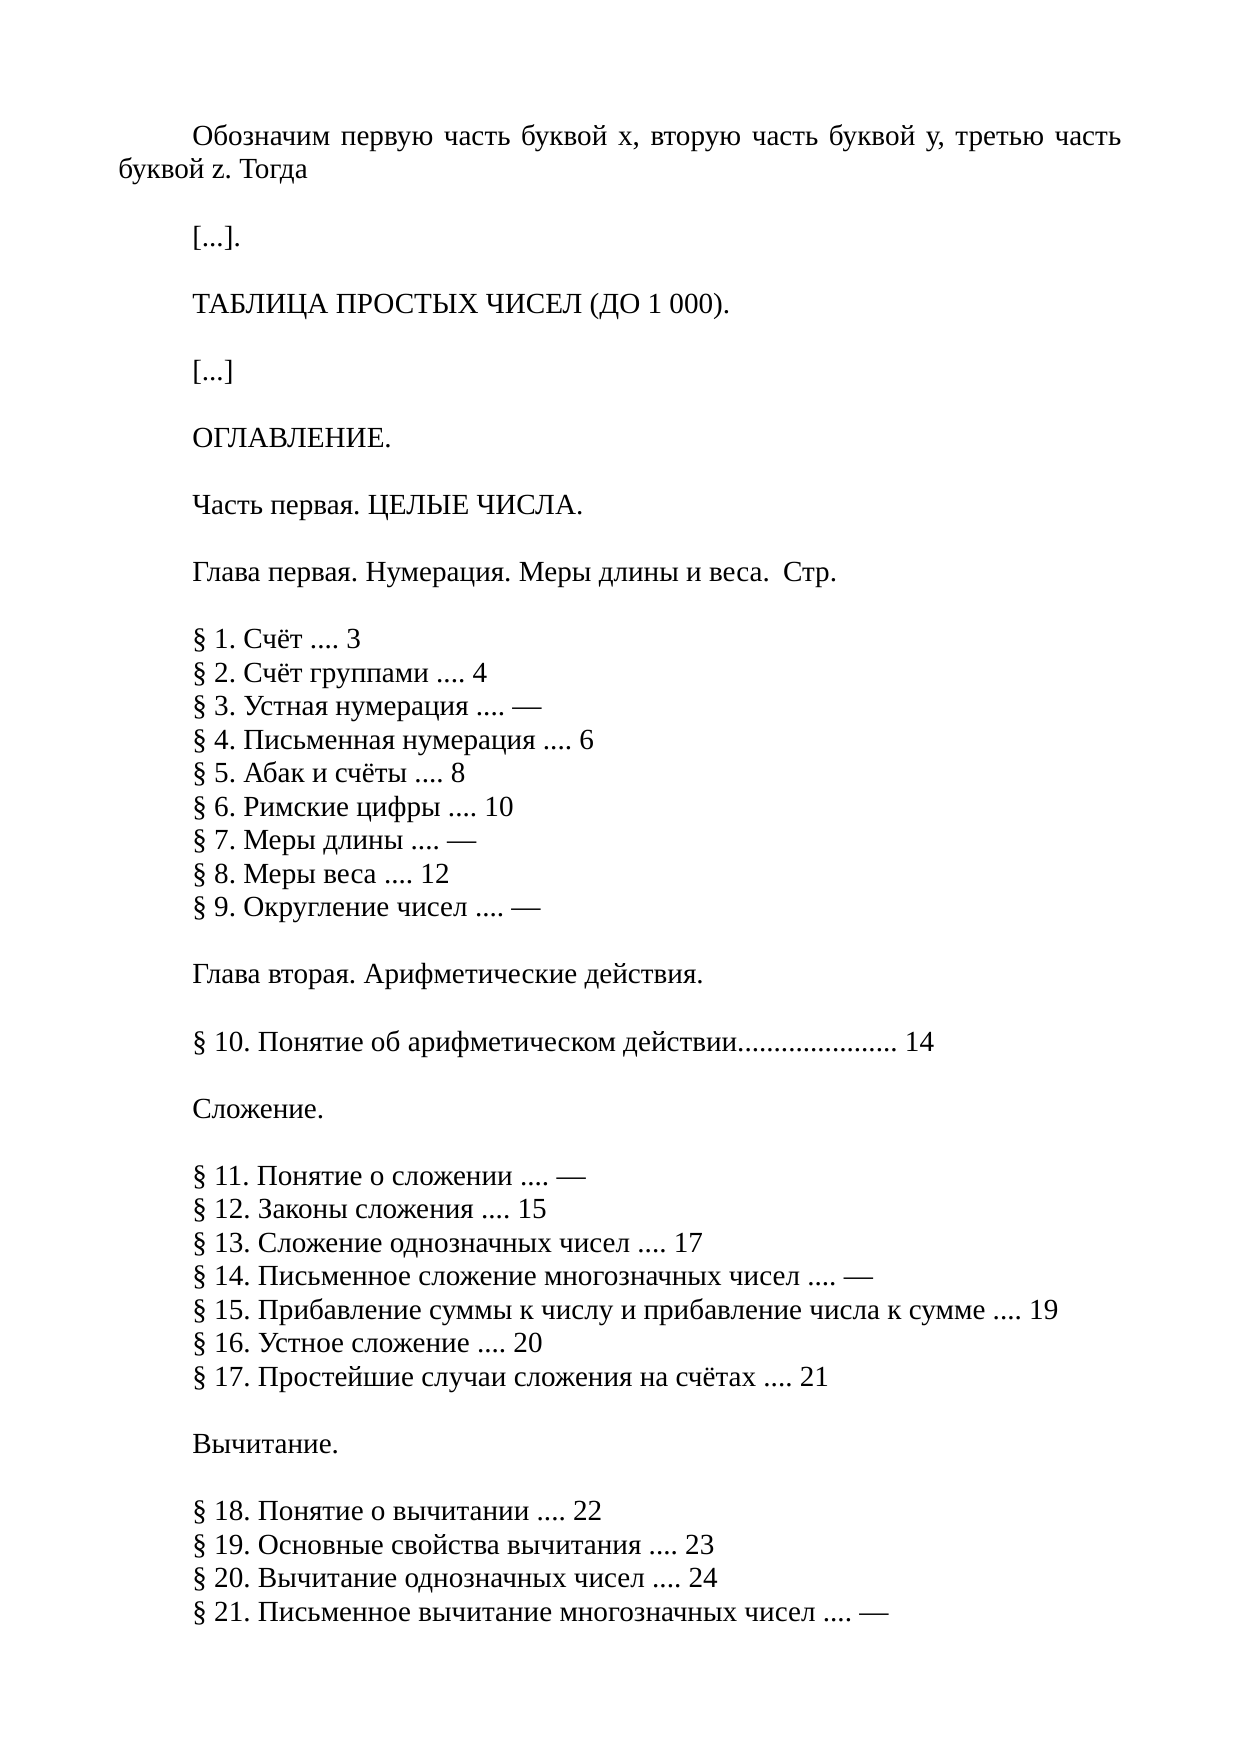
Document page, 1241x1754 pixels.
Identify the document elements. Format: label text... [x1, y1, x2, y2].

text § 18. Понятие о вычитании .... 22 [118, 1493, 1122, 1527]
text § 5. Абак и счёты .... 8 [118, 755, 1122, 789]
text § 15. Прибавление суммы к числу и прибавление числа к сумме .... 19 [118, 1292, 1122, 1326]
text Часть первая. ЦЕЛЫЕ ЧИСЛА. [118, 487, 1122, 521]
text § 21. Письменное вычитание многозначных чисел .... — [118, 1594, 1122, 1627]
text Обозначим первую часть буквой х, вторую часть буквой у, третью часть буквой z. Тогда [118, 118, 1122, 185]
text § 14. Письменное сложение многозначных чисел .... — [118, 1258, 1122, 1292]
text Глава первая. Нумерация. Меры длины и веса. Стр. [118, 554, 1122, 588]
text § 2. Счёт группами .... 4 [118, 655, 1122, 688]
text § 6. Римские цифры .... 10 [118, 789, 1122, 822]
text § 7. Меры длины .... — [118, 822, 1122, 856]
text § 13. Сложение однозначных чисел .... 17 [118, 1225, 1122, 1258]
text § 3. Устная нумерация .... — [118, 688, 1122, 722]
text ТАБЛИЦА ПРОСТЫХ ЧИСЕЛ (ДО 1 000). [118, 286, 1122, 319]
text Глава вторая. Арифметические действия. [118, 957, 1122, 990]
text § 9. Округление чисел .... — [118, 889, 1122, 923]
text § 19. Основные свойства вычитания .... 23 [118, 1527, 1122, 1560]
text § 1. Счёт .... 3 [118, 621, 1122, 655]
text § 16. Устное сложение .... 20 [118, 1326, 1122, 1359]
text Сложение. [118, 1091, 1122, 1124]
text [...]. [118, 219, 1122, 252]
text § 10. Понятие об арифметическом действии...................... 14 [118, 1024, 1122, 1057]
text Вычитание. [118, 1426, 1122, 1460]
text § 4. Письменная нумерация .... 6 [118, 722, 1122, 755]
text § 8. Меры веса .... 12 [118, 856, 1122, 889]
text § 11. Понятие о сложении .... — [118, 1158, 1122, 1191]
text [...] [118, 353, 1122, 386]
text § 17. Простейшие случаи сложения на счётах .... 21 [118, 1359, 1122, 1393]
text § 12. Законы сложения .... 15 [118, 1191, 1122, 1225]
text § 20. Вычитание однозначных чисел .... 24 [118, 1560, 1122, 1594]
text ОГЛАВЛЕНИЕ. [118, 420, 1122, 453]
